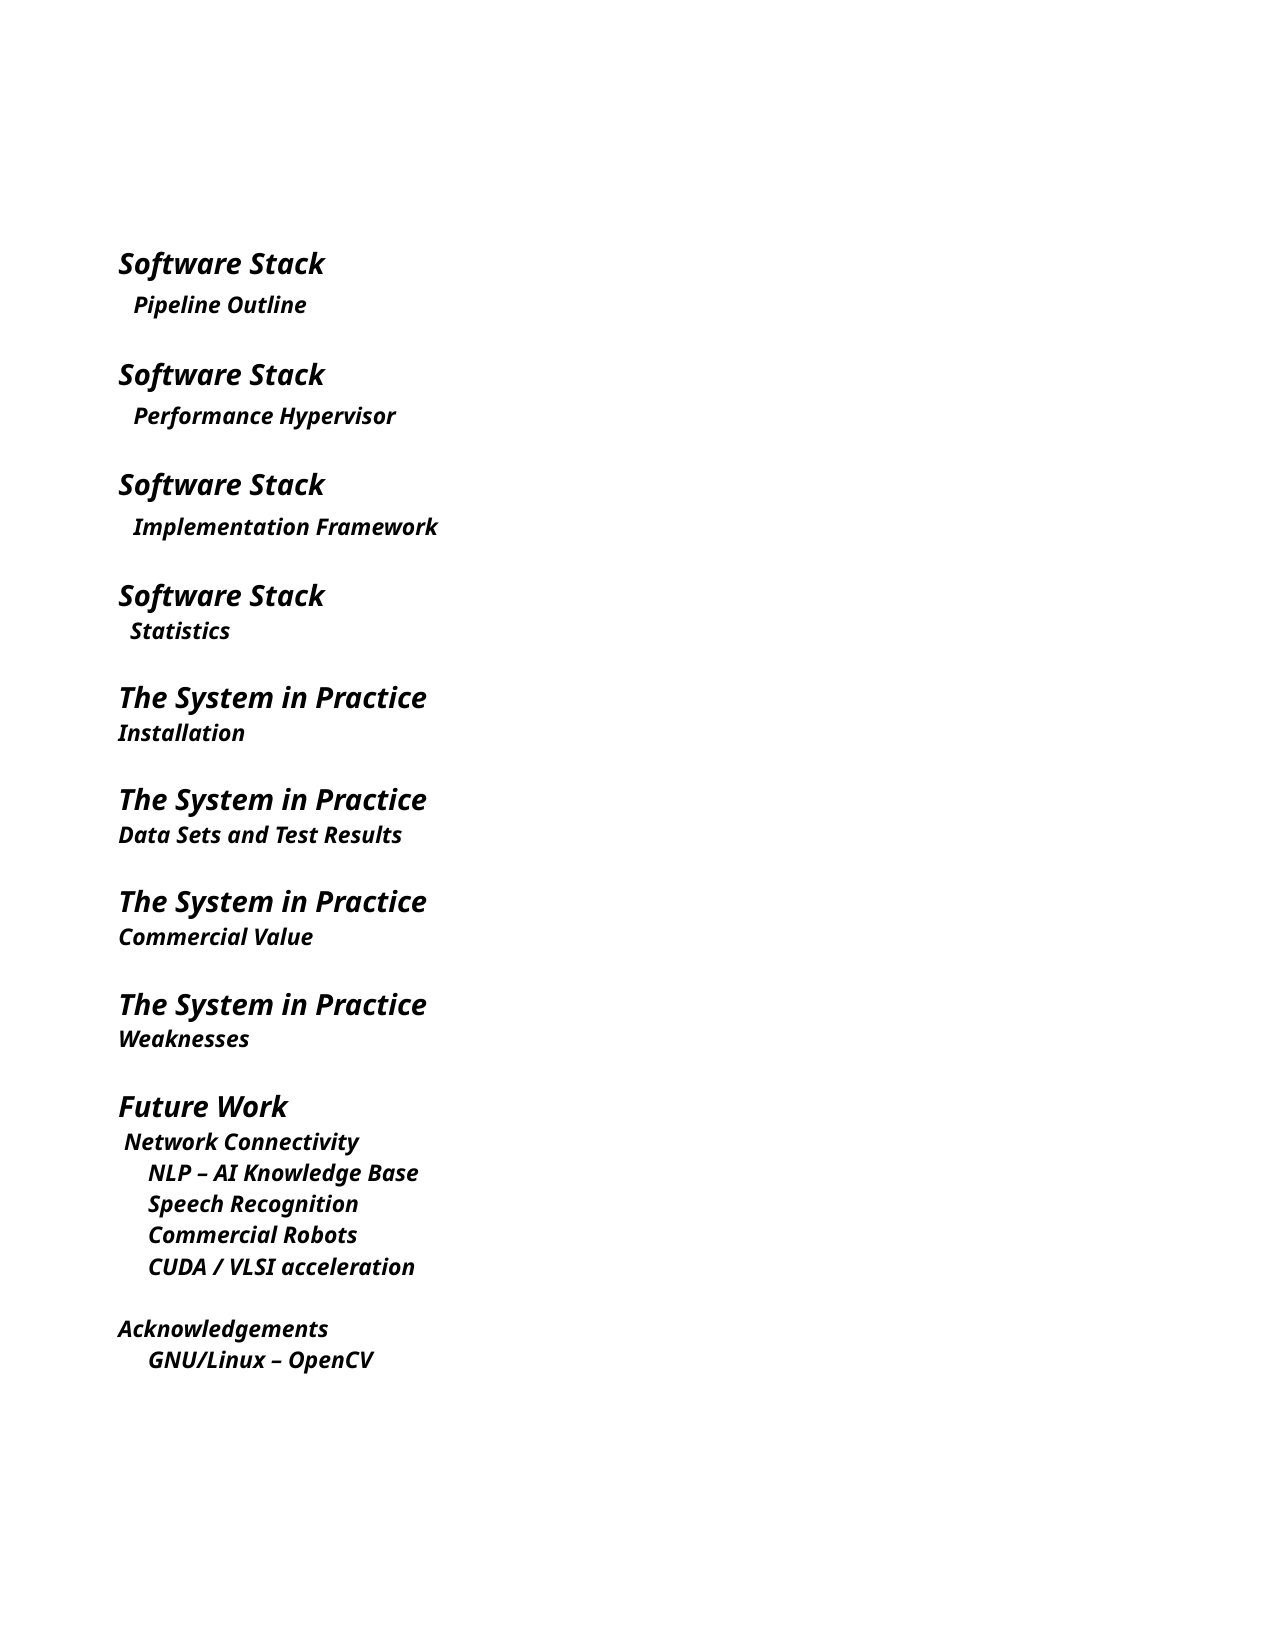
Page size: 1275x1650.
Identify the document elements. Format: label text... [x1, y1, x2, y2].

text Software Stack [118, 464, 1157, 504]
text The System in Practice [118, 984, 1157, 1023]
text Acknowledgements [118, 1313, 1157, 1344]
text CUDA / VLSI acceleration [118, 1251, 1157, 1282]
text GNU/Linux – OpenCV [118, 1344, 1157, 1376]
text Commercial Robots [118, 1219, 1157, 1251]
text Pipeline Outline [118, 283, 1157, 322]
text The System in Practice [118, 677, 1157, 717]
text Data Sets and Test Results [118, 819, 1157, 850]
text Performance Hypervisor [118, 393, 1157, 433]
text Statistics [118, 615, 1157, 646]
text Software Stack [118, 575, 1157, 615]
text Network Connectivity [118, 1126, 1157, 1157]
text Speech Recognition [118, 1188, 1157, 1219]
text NLP – AI Knowledge Base [118, 1157, 1157, 1188]
text Installation [118, 717, 1157, 748]
text Future Work [118, 1086, 1157, 1126]
text Implementation Framework [118, 504, 1157, 544]
text Software Stack [118, 354, 1157, 393]
text Commercial Value [118, 921, 1157, 952]
text The System in Practice [118, 882, 1157, 921]
text Weaknesses [118, 1023, 1157, 1055]
text Software Stack [118, 243, 1157, 283]
text The System in Practice [118, 779, 1157, 819]
